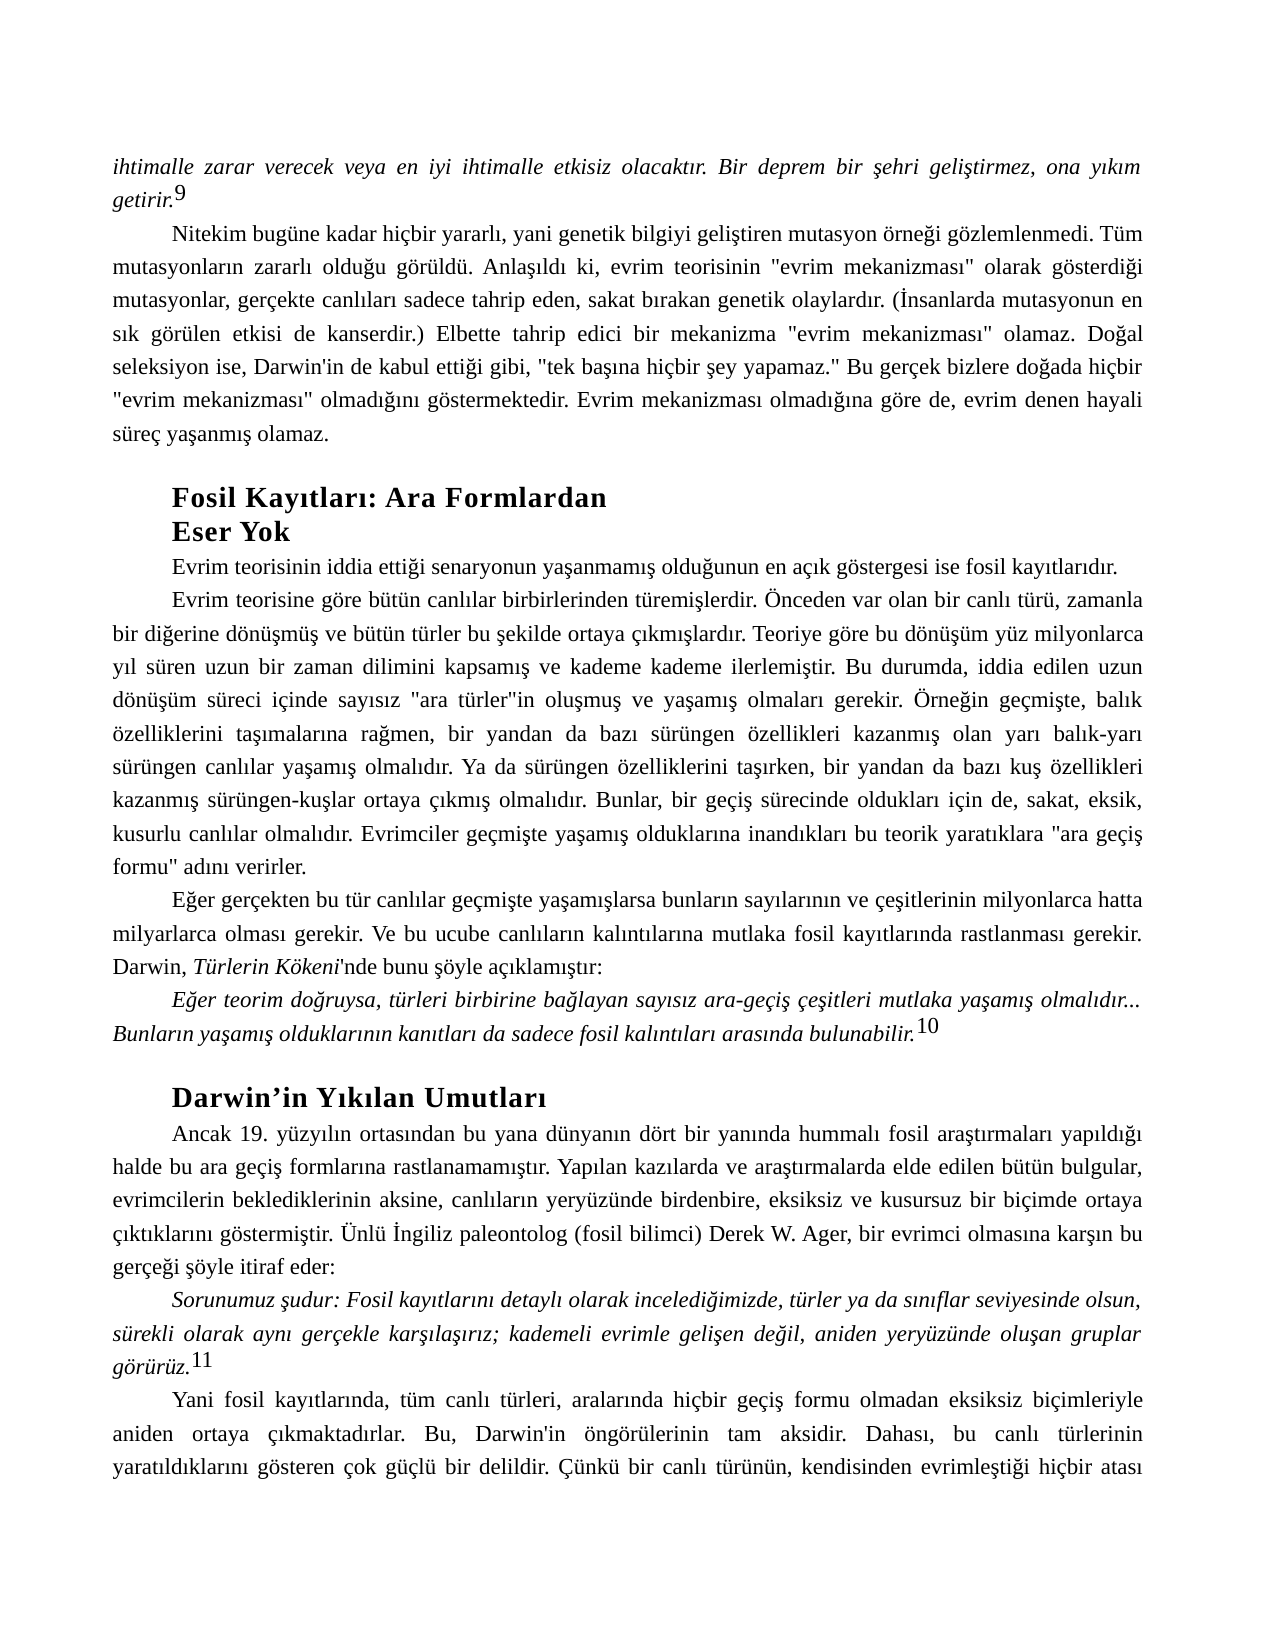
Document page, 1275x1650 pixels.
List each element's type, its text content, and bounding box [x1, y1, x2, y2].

text Evrim teorisine göre bütün canlılar birbirlerinden türemişlerdir. Önceden var olan bir canlı türü, zamanla bir diğerine dönüşmüş ve bütün türler bu şekilde ortaya çıkmışlardır. Teoriye göre bu dönüşüm yüz milyonlarca yıl süren uzun bir zaman dilimini kapsamış ve kademe kademe ilerlemiştir. Bu durumda, iddia edilen uzun dönüşüm süreci içinde sayısız "ara türler"in oluşmuş ve yaşamış olmaları gerekir. Örneğin geçmişte, balık özelliklerini taşımalarına rağmen, bir yandan da bazı sürüngen özellikleri kazanmış olan yarı balık-yarı sürüngen canlılar yaşamış olmalıdır. Ya da sürüngen özelliklerini taşırken, bir yandan da bazı kuş özellikleri kazanmış sürüngen-kuşlar ortaya çıkmış olmalıdır. Bunlar, bir geçiş sürecinde oldukları için de, sakat, eksik, kusurlu canlılar olmalıdır. Evrimciler geçmişte yaşamış olduklarına inandıkları bu teorik yaratıklara "ara geçiş formu" adını verirler. [112, 581, 1145, 881]
text Eğer gerçekten bu tür canlılar geçmişte yaşamışlarsa bunların sayılarının ve çeşitlerinin milyonlarca hatta milyarlarca olması gerekir. Ve bu ucube canlıların kalıntılarına mutlaka fosil kayıtlarında rastlanması gerekir. Darwin, Türlerin Kökeni'nde bunu şöyle açıklamıştır: [112, 881, 1145, 981]
text Sorunumuz şudur: Fosil kayıtlarını detaylı olarak incelediğimizde, türler ya da sınıflar seviyesinde olsun, sürekli olarak aynı gerçekle karşılaşırız; kademeli evrimle gelişen değil, aniden yeryüzünde oluşan gruplar görürüz.11 [112, 1281, 1145, 1381]
text Ancak 19. yüzyılın ortasından bu yana dünyanın dört bir yanında hummalı fosil araştırmaları yapıldığı halde bu ara geçiş formlarına rastlanamamıştır. Yapılan kazılarda ve araştırmalarda elde edilen bütün bulgular, evrimcilerin beklediklerinin aksine, canlıların yeryüzünde birdenbire, eksiksiz ve kusursuz bir biçimde ortaya çıktıklarını göstermiştir. Ünlü İngiliz paleontolog (fosil bilimci) Derek W. Ager, bir evrimci olmasına karşın bu gerçeği şöyle itiraf eder: [112, 1114, 1145, 1281]
text Darwin’in Yıkılan Umutları [112, 1081, 1145, 1114]
text Nitekim bugüne kadar hiçbir yararlı, yani genetik bilgiyi geliştiren mutasyon örneği gözlemlenmedi. Tüm mutasyonların zararlı olduğu görüldü. Anlaşıldı ki, evrim teorisinin "evrim mekanizması" olarak gösterdiği mutasyonlar, gerçekte canlıları sadece tahrip eden, sakat bırakan genetik olaylardır. (İnsanlarda mutasyonun en sık görülen etkisi de kanserdir.) Elbette tahrip edici bir mekanizma "evrim mekanizması" olamaz. Doğal seleksiyon ise, Darwin'in de kabul ettiği gibi, "tek başına hiçbir şey yapamaz." Bu gerçek bizlere doğada hiçbir "evrim mekanizması" olmadığını göstermektedir. Evrim mekanizması olmadığına göre de, evrim denen hayali süreç yaşanmış olamaz. [112, 214, 1145, 448]
text Eğer teorim doğruysa, türleri birbirine bağlayan sayısız ara-geçiş çeşitleri mutlaka yaşamış olmalıdır... Bunların yaşamış olduklarının kanıtları da sadece fosil kalıntıları arasında bulunabilir.10 [112, 981, 1145, 1048]
text Fosil Kayıtları: Ara Formlardan [112, 481, 1145, 514]
text Evrim teorisinin iddia ettiği senaryonun yaşanmamış olduğunun en açık göstergesi ise fosil kayıtlarıdır. [112, 548, 1145, 581]
text Yani fosil kayıtlarında, tüm canlı türleri, aralarında hiçbir geçiş formu olmadan eksiksiz biçimleriyle aniden ortaya çıkmaktadırlar. Bu, Darwin'in öngörülerinin tam aksidir. Dahası, bu canlı türlerinin yaratıldıklarını gösteren çok güçlü bir delildir. Çünkü bir canlı türünün, kendisinden evrimleştiği hiçbir atası [112, 1381, 1145, 1481]
text Eser Yok [112, 514, 1145, 548]
text ihtimalle zarar verecek veya en iyi ihtimalle etkisiz olacaktır. Bir deprem bir şehri geliştirmez, ona yıkım getirir.9 [112, 148, 1145, 214]
